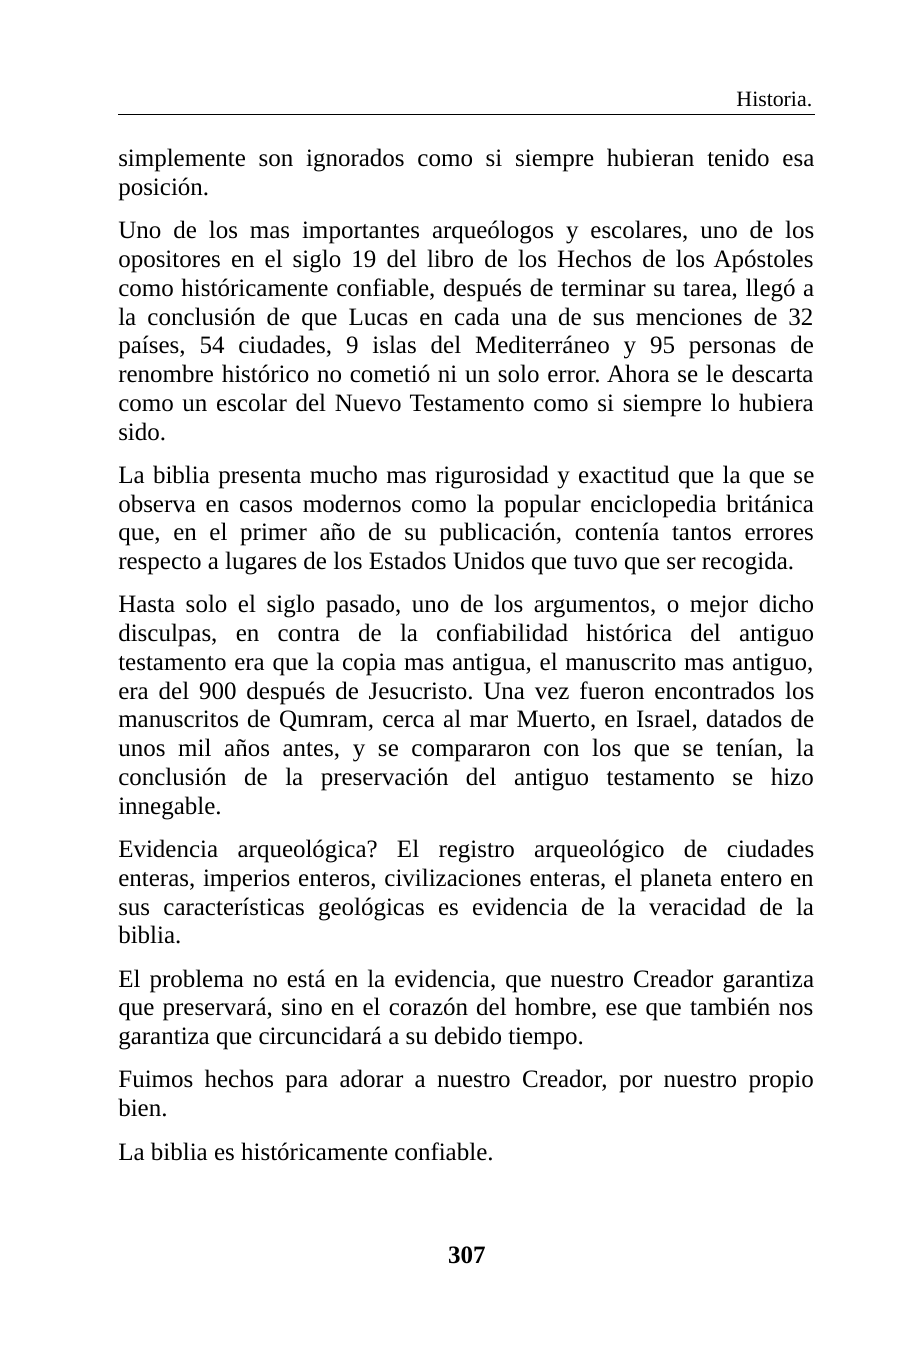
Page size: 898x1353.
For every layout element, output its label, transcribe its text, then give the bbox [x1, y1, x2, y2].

text simplemente son ignorados como si siempre hubieran tenido esa posición. [118, 143, 815, 201]
text La biblia es históricamente confiable. [118, 1137, 815, 1165]
text La biblia presenta mucho mas rigurosidad y exactitud que la que se observa en casos modernos como la popular enciclopedia británica que, en el primer año de su publicación, contenía tantos errores respecto a lugares de los Estados Unidos que tuvo que ser recogida. [118, 460, 815, 575]
text Hasta solo el siglo pasado, uno de los argumentos, o mejor dicho disculpas, en contra de la confiabilidad histórica del antiguo testamento era que la copia mas antigua, el manuscrito mas antiguo, era del 900 después de Jesucristo. Una vez fueron encontrados los manuscritos de Qumram, cerca al mar Muerto, en Israel, datados de unos mil años antes, y se compararon con los que se tenían, la conclusión de la preservación del antiguo testamento se hizo innegable. [118, 589, 815, 819]
text Fuimos hechos para adorar a nuestro Creador, por nuestro propio bien. [118, 1064, 815, 1122]
text Uno de los mas importantes arqueólogos y escolares, uno de los opositores en el siglo 19 del libro de los Hechos de los Apóstoles como históricamente confiable, después de terminar su tarea, llegó a la conclusión de que Lucas en cada una de sus menciones de 32 países, 54 ciudades, 9 islas del Mediterráneo y 95 personas de renombre histórico no cometió ni un solo error. Ahora se le descarta como un escolar del Nuevo Testamento como si siempre lo hubiera sido. [118, 215, 815, 445]
text Evidencia arqueológica? El registro arqueológico de ciudades enteras, imperios enteros, civilizaciones enteras, el planeta entero en sus características geológicas es evidencia de la veracidad de la biblia. [118, 834, 815, 949]
text El problema no está en la evidencia, que nuestro Creador garantiza que preservará, sino en el corazón del hombre, ese que también nos garantiza que circuncidará a su debido tiempo. [118, 964, 815, 1050]
